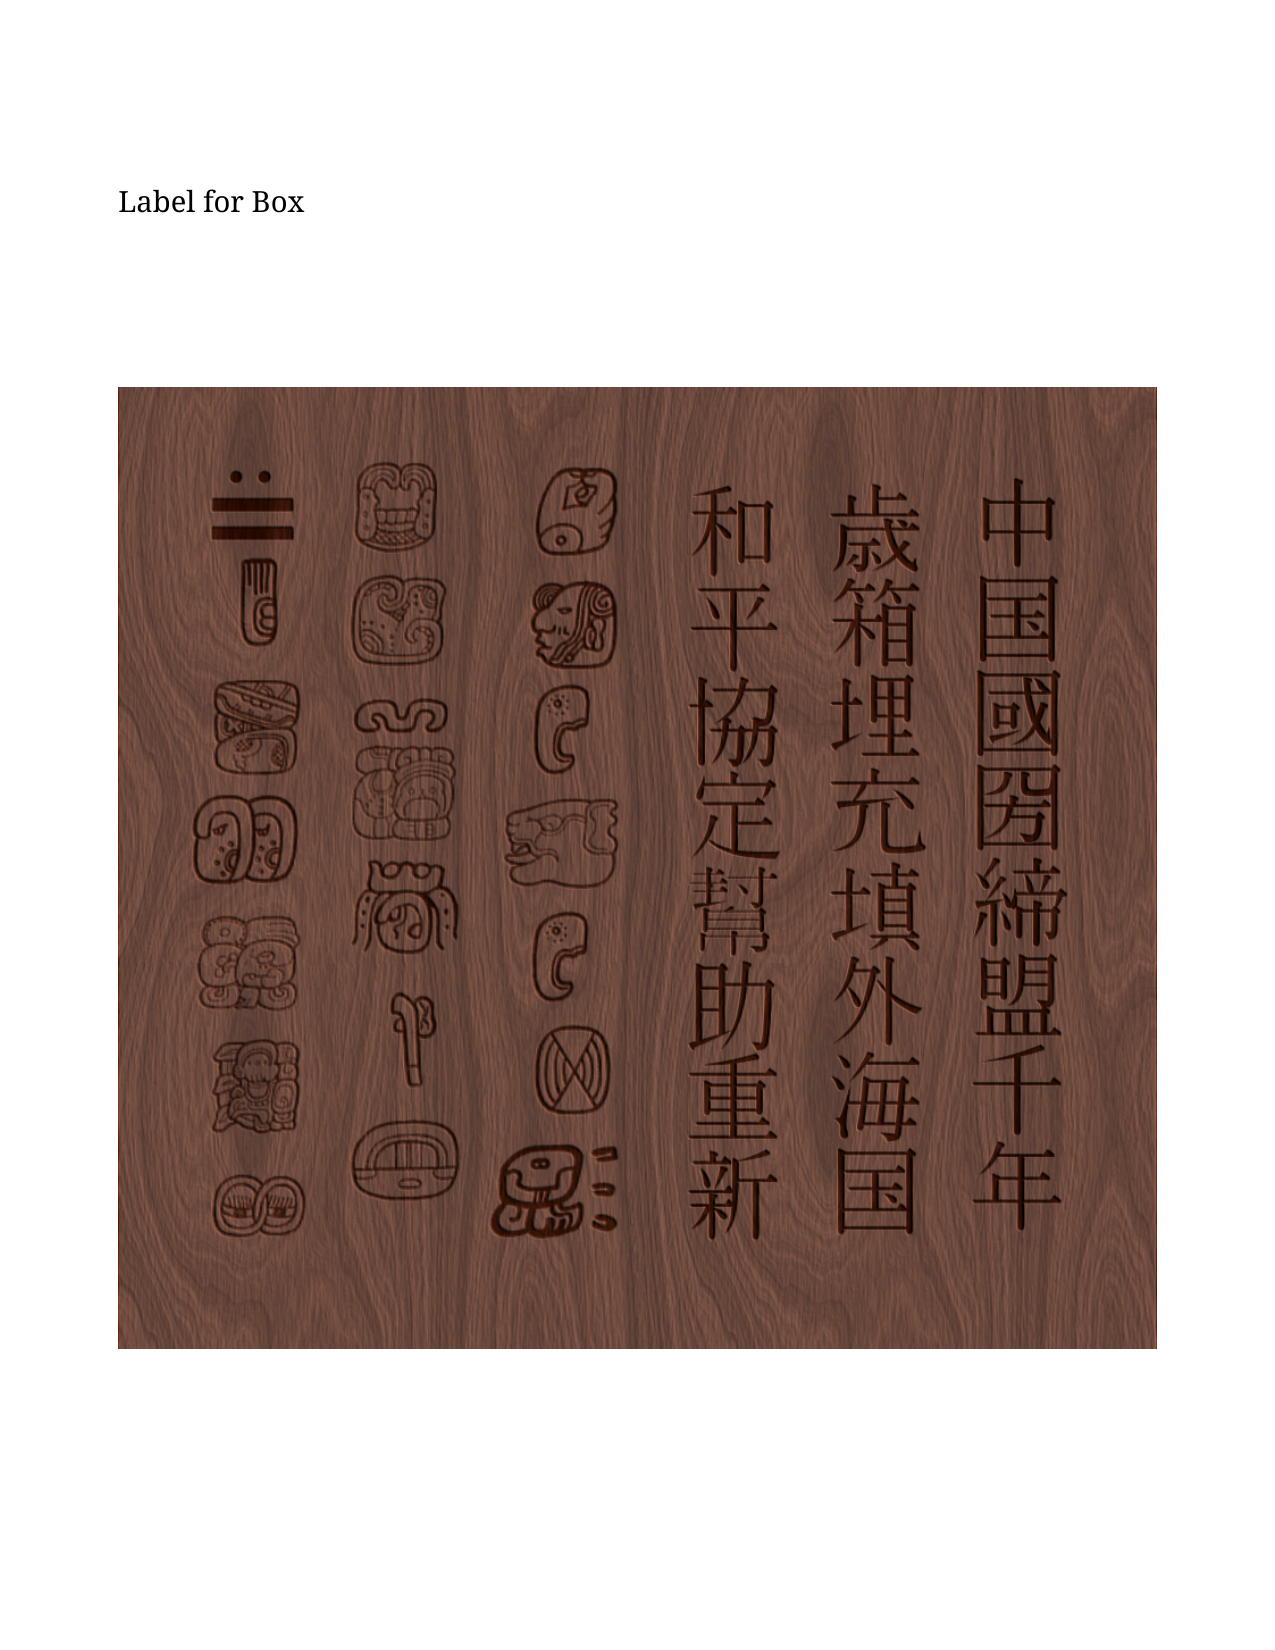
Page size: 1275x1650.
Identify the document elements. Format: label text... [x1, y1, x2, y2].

picture [118, 387, 1157, 1349]
text Label for Box [118, 182, 1157, 221]
